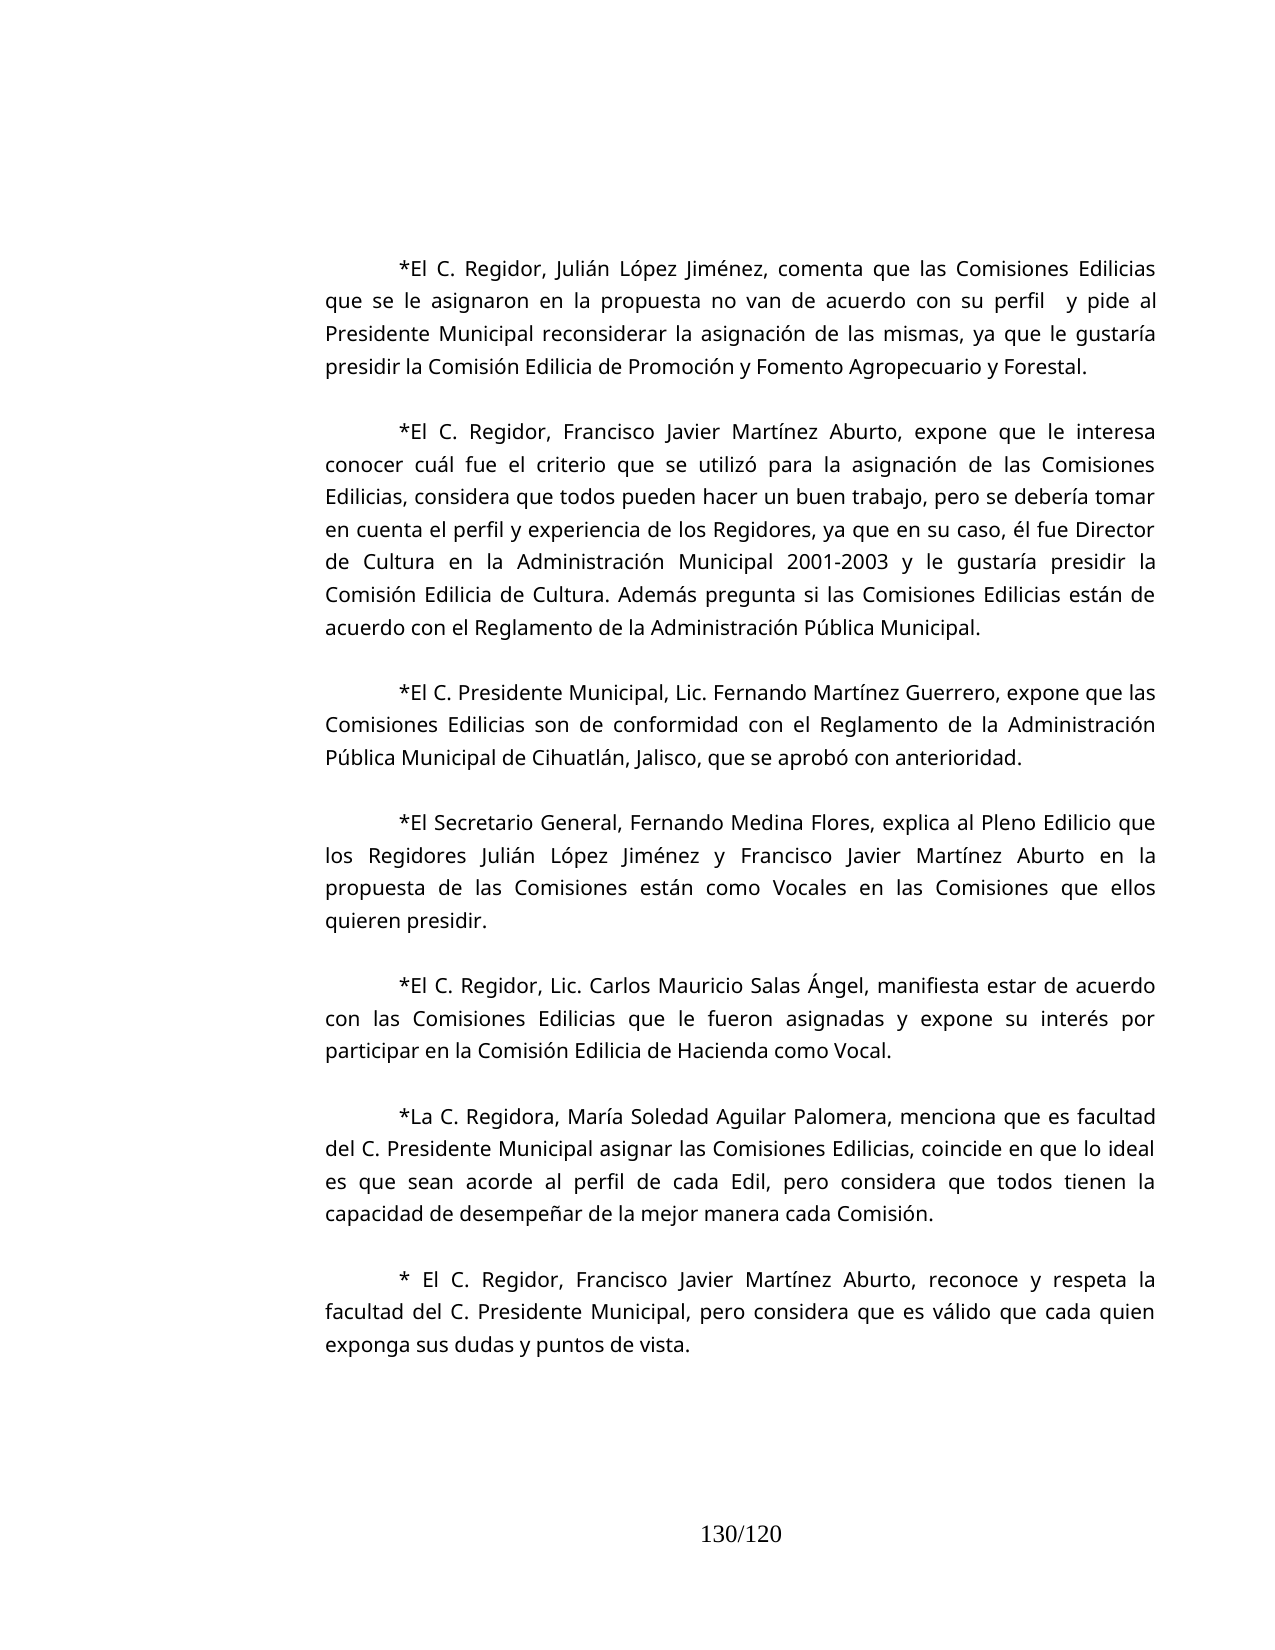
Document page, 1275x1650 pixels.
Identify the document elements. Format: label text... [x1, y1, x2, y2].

text *El C. Presidente Municipal, Lic. Fernando Martínez Guerrero, expone que las Comisiones Edilicias son de conformidad con el Reglamento de la Administración Pública Municipal de Cihuatlán, Jalisco, que se aprobó con anterioridad. [325, 678, 1157, 772]
text *El C. Regidor, Julián López Jiménez, comenta que las Comisiones Edilicias que se le asignaron en la propuesta no van de acuerdo con su perfil y pide al Presidente Municipal reconsiderar la asignación de las mismas, ya que le gustaría presidir la Comisión Edilicia de Promoción y Fomento Agropecuario y Forestal. [325, 254, 1157, 380]
text *La C. Regidora, María Soledad Aguilar Palomera, menciona que es facultad del C. Presidente Municipal asignar las Comisiones Edilicias, coincide en que lo ideal es que sean acorde al perfil de cada Edil, pero considera que todos tienen la capacidad de desempeñar de la mejor manera cada Comisión. [325, 1102, 1157, 1228]
text *El C. Regidor, Francisco Javier Martínez Aburto, expone que le interesa conocer cuál fue el criterio que se utilizó para la asignación de las Comisiones Edilicias, considera que todos pueden hacer un buen trabajo, pero se debería tomar en cuenta el perfil y experiencia de los Regidores, ya que en su caso, él fue Director de Cultura en la Administración Municipal 2001-2003 y le gustaría presidir la Comisión Edilicia de Cultura. Además pregunta si las Comisiones Edilicias están de acuerdo con el Reglamento de la Administración Pública Municipal. [325, 417, 1157, 641]
text *El Secretario General, Fernando Medina Flores, explica al Pleno Edilicio que los Regidores Julián López Jiménez y Francisco Javier Martínez Aburto en la propuesta de las Comisiones están como Vocales en las Comisiones que ellos quieren presidir. [325, 808, 1157, 934]
text * El C. Regidor, Francisco Javier Martínez Aburto, reconoce y respeta la facultad del C. Presidente Municipal, pero considera que es válido que cada quien exponga sus dudas y puntos de vista. [325, 1265, 1157, 1358]
text *El C. Regidor, Lic. Carlos Mauricio Salas Ángel, manifiesta estar de acuerdo con las Comisiones Edilicias que le fueron asignadas y expone su interés por participar en la Comisión Edilicia de Hacienda como Vocal. [325, 971, 1157, 1065]
